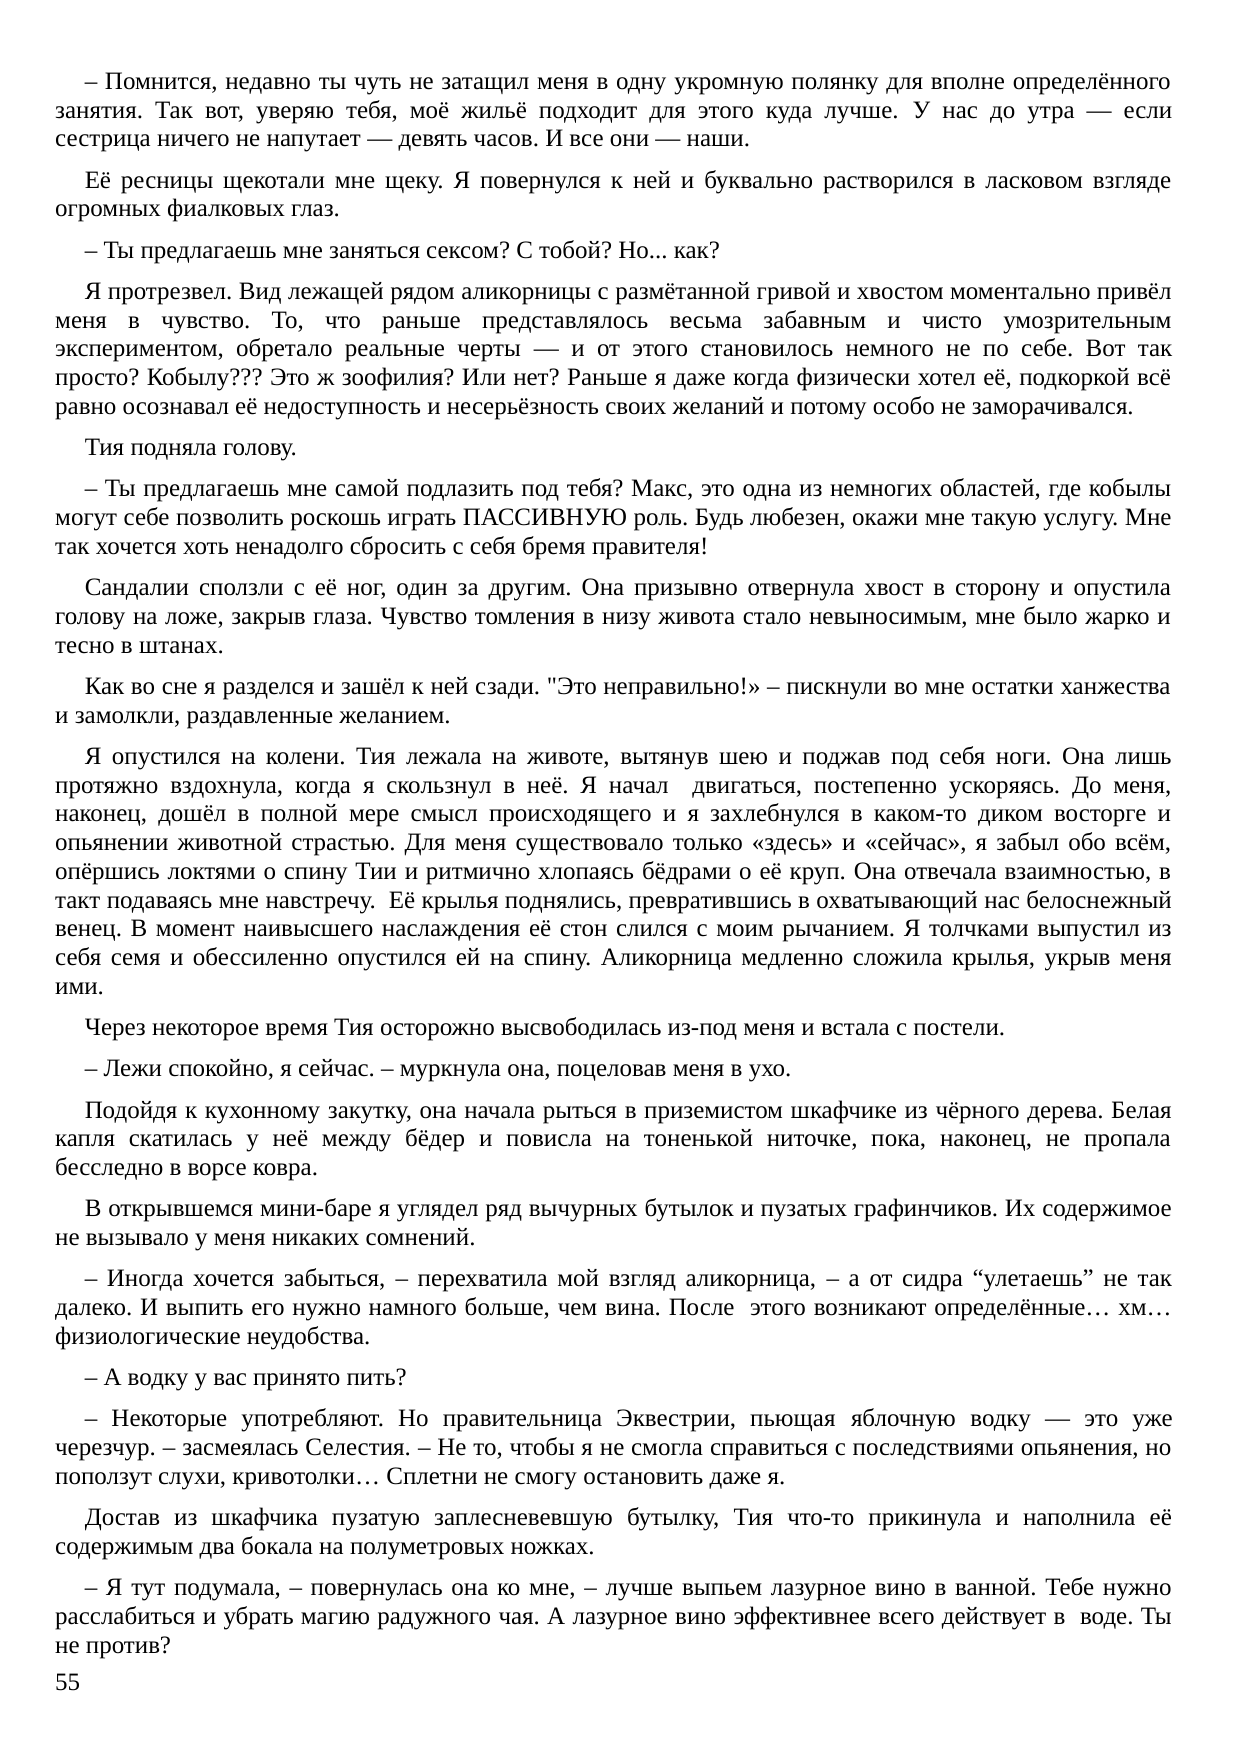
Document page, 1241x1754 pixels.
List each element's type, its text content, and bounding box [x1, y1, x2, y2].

text Сандалии сползли с её ног, один за другим. Она призывно отвернула хвост в сторону и опустила голову на ложе, закрыв глаза. Чувство томления в низу живота стало невыносимым, мне было жарко и тесно в штанах. [55, 572, 1173, 658]
text – Некоторые употребляют. Но правительница Эквестрии, пьющая яблочную водку — это уже черезчур. – засмеялась Селестия. – Не то, чтобы я не смогла справиться с последствиями опьянения, но поползут слухи, кривотолки… Сплетни не смогу остановить даже я. [55, 1403, 1173, 1490]
text Через некоторое время Тия осторожно высвободилась из-под меня и встала с постели. [55, 1012, 1173, 1041]
text – Ты предлагаешь мне самой подлазить под тебя? Макс, это одна из немногих областей, где кобылы могут себе позволить роскошь играть ПАССИВНУЮ роль. Будь любезен, окажи мне такую услугу. Мне так хочется хоть ненадолго сбросить с себя бремя правителя! [55, 473, 1173, 560]
text Её ресницы щекотали мне щеку. Я повернулся к ней и буквально растворился в ласковом взгляде огромных фиалковых глаз. [55, 165, 1173, 222]
text В открывшемся мини-баре я углядел ряд вычурных бутылок и пузатых графинчиков. Их содержимое не вызывало у меня никаких сомнений. [55, 1193, 1173, 1251]
text Достав из шкафчика пузатую заплесневевшую бутылку, Тия что-то прикинула и наполнила её содержимым два бокала на полуметровых ножках. [55, 1502, 1173, 1560]
text Тия подняла голову. [55, 432, 1173, 461]
text – Я тут подумала, – повернулась она ко мне, – лучше выпьем лазурное вино в ванной. Тебе нужно расслабиться и убрать магию радужного чая. А лазурное вино эффективнее всего действует в воде. Ты не против? [55, 1572, 1173, 1658]
text – Лежи спокойно, я сейчас. – муркнула она, поцеловав меня в ухо. [55, 1053, 1173, 1082]
text Я протрезвел. Вид лежащей рядом аликорницы с размётанной гривой и хвостом моментально привёл меня в чувство. То, что раньше представлялось весьма забавным и чисто умозрительным экспериментом, обретало реальные черты — и от этого становилось немного не по себе. Вот так просто? Кобылу??? Это ж зоофилия? Или нет? Раньше я даже когда физически хотел её, подкоркой всё равно осознавал её недоступность и несерьёзность своих желаний и потому особо не заморачивался. [55, 276, 1173, 420]
text Подойдя к кухонному закутку, она начала рыться в приземистом шкафчике из чёрного дерева. Белая капля скатилась у неё между бёдер и повисла на тоненькой ниточке, пока, наконец, не пропала бесследно в ворсе ковра. [55, 1095, 1173, 1181]
text Как во сне я разделся и зашёл к ней сзади. "Это неправильно!» – пискнули во мне остатки ханжества и замолкли, раздавленные желанием. [55, 671, 1173, 728]
text – Иногда хочется забыться, – перехватила мой взгляд аликорница, – а от сидра “улетаешь” не так далеко. И выпить его нужно намного больше, чем вина. После этого возникают определённые… хм… физиологические неудобства. [55, 1263, 1173, 1350]
text – Ты предлагаешь мне заняться сексом? С тобой? Но... как? [55, 235, 1173, 263]
text – А водку у вас принято пить? [55, 1362, 1173, 1391]
text – Помнится, недавно ты чуть не затащил меня в одну укромную полянку для вполне определённого занятия. Так вот, уверяю тебя, моё жильё подходит для этого куда лучше. У нас до утра — если сестрица ничего не напутает — девять часов. И все они — наши. [55, 66, 1173, 152]
text Я опустился на колени. Тия лежала на животе, вытянув шею и поджав под себя ноги. Она лишь протяжно вздохнула, когда я скользнул в неё. Я начал двигаться, постепенно ускоряясь. До меня, наконец, дошёл в полной мере смысл происходящего и я захлебнулся в каком-то диком восторге и опьянении животной страстью. Для меня существовало только «здесь» и «сейчас», я забыл обо всём, опёршись локтями о спину Тии и ритмично хлопаясь бёдрами о её круп. Она отвечала взаимностью, в такт подаваясь мне навстречу. Её крылья поднялись, превратившись в охватывающий нас белоснежный венец. В момент наивысшего наслаждения её стон слился с моим рычанием. Я толчками выпустил из себя семя и обессиленно опустился ей на спину. Аликорница медленно сложила крылья, укрыв меня ими. [55, 741, 1173, 1000]
